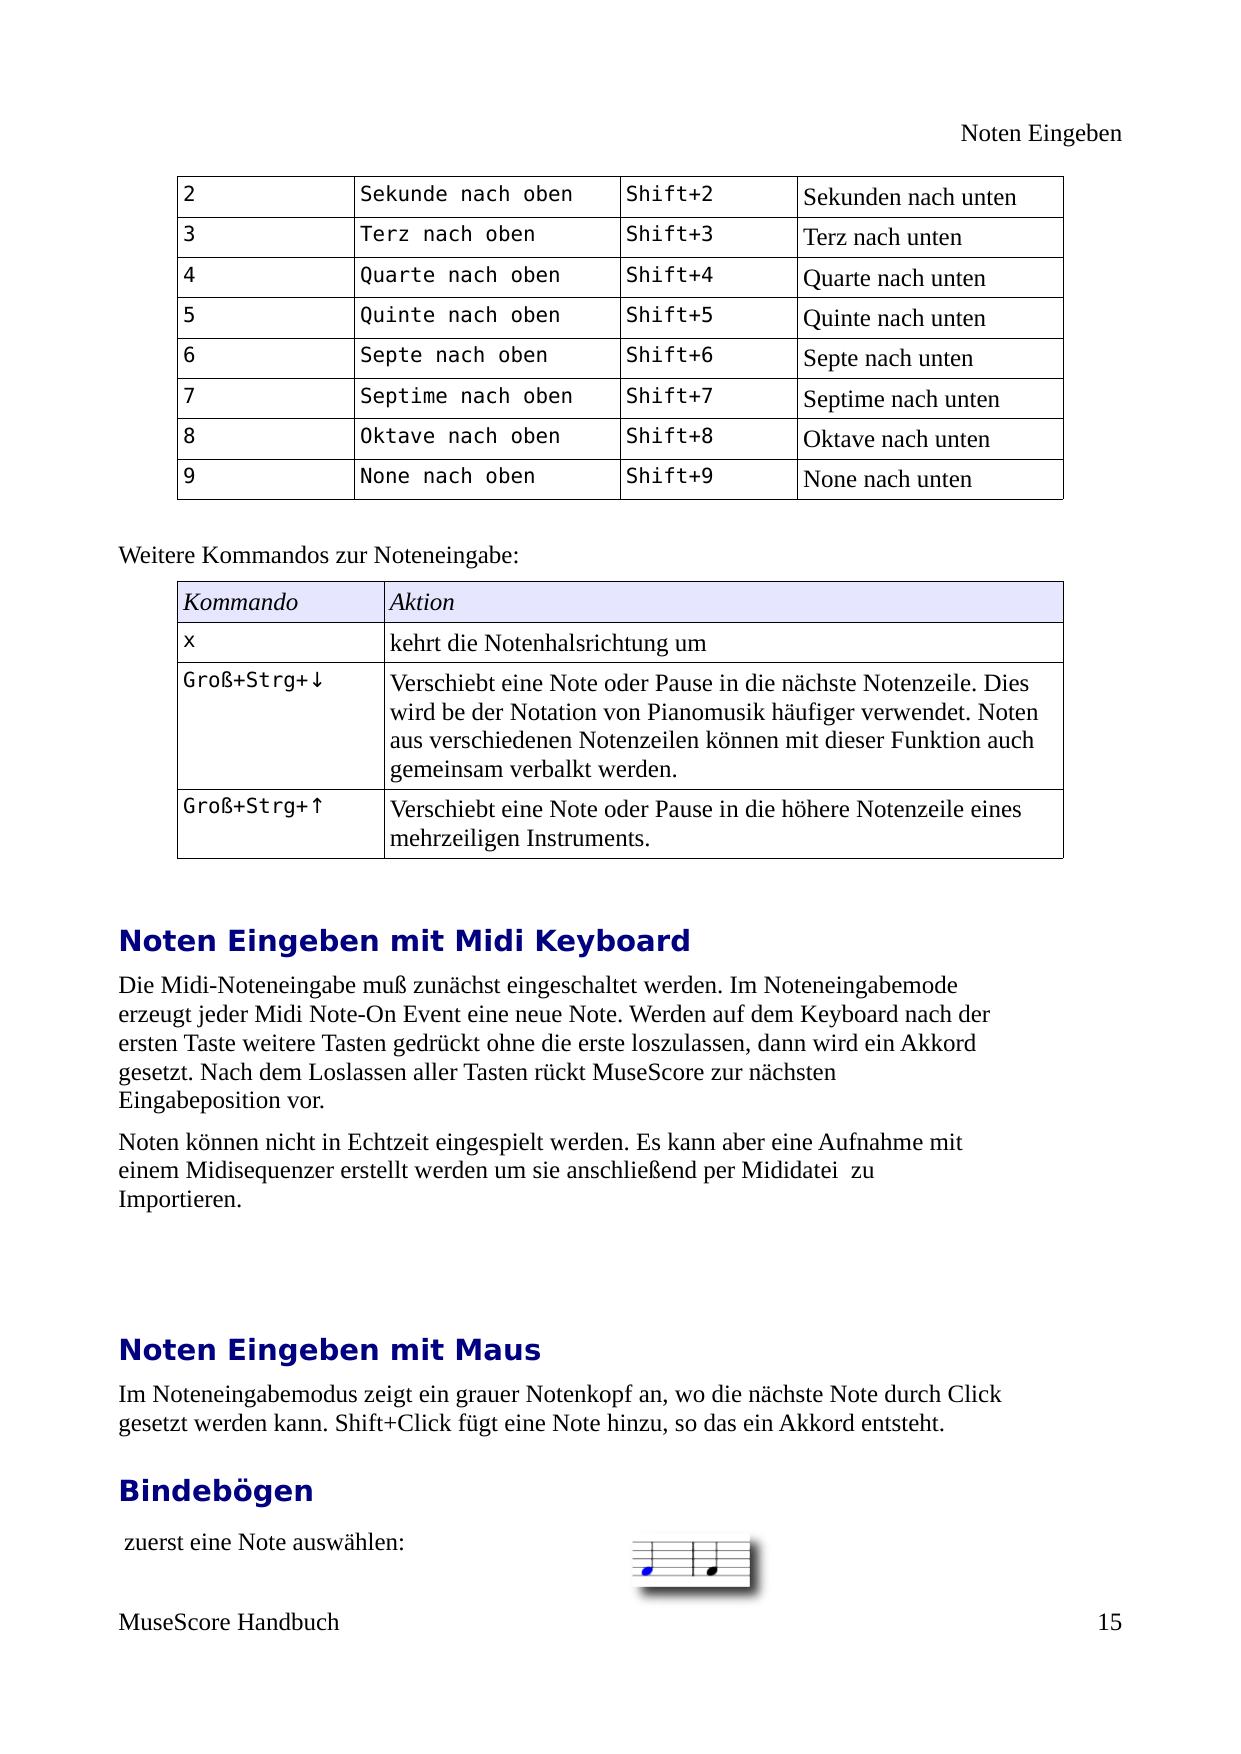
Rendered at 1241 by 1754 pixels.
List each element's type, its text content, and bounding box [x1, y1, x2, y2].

table_cell Terz nach unten [798, 218, 1063, 257]
text Noten können nicht in Echtzeit eingespielt werden. Es kann aber eine Aufnahme mit einem Midisequenzer erstellt werden um sie anschließend per Mididatei zu Importieren. [118, 1127, 1004, 1213]
table_cell Sekunde nach oben [355, 177, 620, 217]
table_cell Oktave nach unten [798, 419, 1063, 458]
table_cell Verschiebt eine Note oder Pause in die nächste Notenzeile. Dies wird be der Notation von Pianomusik häufiger verwendet. Noten aus verschiedenen Notenzeilen können mit dieser Funktion auch gemeinsam verbalkt werden. [385, 663, 1063, 789]
table_cell 3 [178, 218, 354, 257]
table_cell Quinte nach unten [798, 298, 1063, 338]
table_cell Shift+3 [621, 218, 797, 257]
table_cell 8 [178, 419, 354, 458]
table_header zuerst eine Note auswählen: [118, 1521, 620, 1561]
subtitle Bindebögen [118, 1474, 1122, 1508]
table_cell Oktave nach oben [355, 419, 620, 458]
text Die Midi-Noteneingabe muß zunächst eingeschaltet werden. Im Noteneingabemode erzeugt jeder Midi Note-On Event eine neue Note. Werden auf dem Keyboard nach der ersten Taste weitere Tasten gedrückt ohne die erste loszulassen, dann wird ein Akkord gesetzt. Nach dem Loslassen aller Tasten rückt MuseScore zur nächsten Eingabeposition vor. [118, 971, 1004, 1114]
table_cell Quarte nach unten [798, 258, 1063, 297]
table_cell Septe nach unten [798, 339, 1063, 378]
table_cell Septe nach oben [355, 339, 620, 378]
text Weitere Kommandos zur Noteneingabe: [118, 540, 1004, 569]
table_cell None nach oben [355, 460, 620, 499]
table_cell 2 [178, 177, 354, 217]
table_cell None nach unten [798, 460, 1063, 499]
table_cell Septime nach unten [798, 379, 1063, 418]
table_cell Shift+8 [621, 419, 797, 458]
subtitle Noten Eingeben mit Midi Keyboard [118, 924, 1122, 958]
table_cell 7 [178, 379, 354, 418]
table_cell 5 [178, 298, 354, 338]
table_cell x [178, 623, 384, 662]
table_cell kehrt die Notenhalsrichtung um [385, 623, 1063, 662]
table_cell Groß+Strg+↑ [178, 790, 384, 858]
table_header [620, 1521, 1122, 1561]
table_cell Shift+2 [621, 177, 797, 217]
text Im Noteneingabemodus zeigt ein grauer Notenkopf an, wo die nächste Note durch Click gesetzt werden kann. Shift+Click fügt eine Note hinzu, so das ein Akkord entsteht. [118, 1379, 1004, 1437]
table_cell Shift+4 [621, 258, 797, 297]
table_cell Shift+9 [621, 460, 797, 499]
table_cell Quarte nach oben [355, 258, 620, 297]
table_cell Shift+7 [621, 379, 797, 418]
subtitle Noten Eingeben mit Maus [118, 1333, 1122, 1367]
table_cell Sekunden nach unten [798, 177, 1063, 217]
table_header Aktion [385, 582, 1063, 622]
table_cell 4 [178, 258, 354, 297]
table_cell Quinte nach oben [355, 298, 620, 338]
table_cell Shift+5 [621, 298, 797, 338]
table_cell 9 [178, 460, 354, 499]
table_cell 6 [178, 339, 354, 378]
picture [625, 1526, 775, 1612]
table_cell Septime nach oben [355, 379, 620, 418]
table_cell Shift+6 [621, 339, 797, 378]
table_cell Groß+Strg+↓ [178, 663, 384, 789]
table_cell Verschiebt eine Note oder Pause in die höhere Notenzeile eines mehrzeiligen Instruments. [385, 790, 1063, 858]
table_header Kommando [178, 582, 384, 622]
table_cell Terz nach oben [355, 218, 620, 257]
